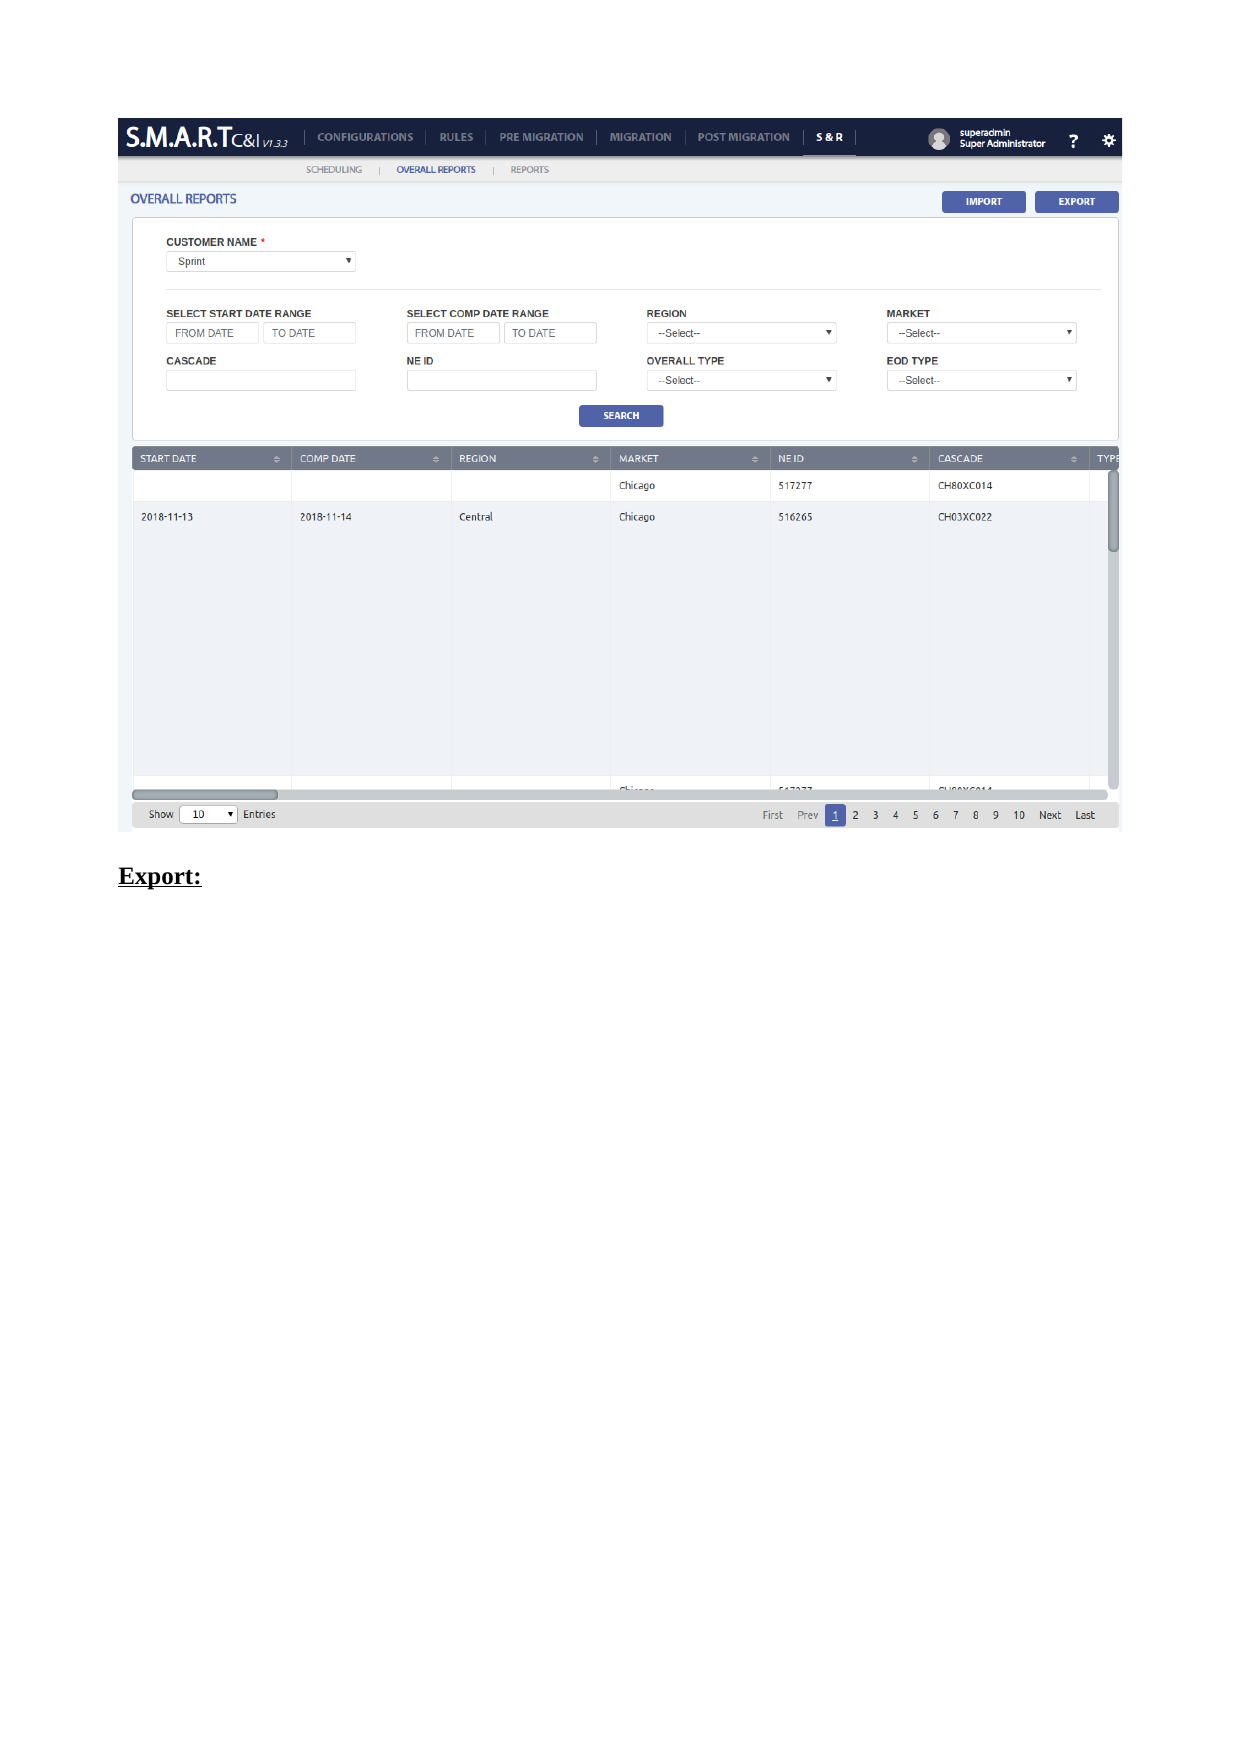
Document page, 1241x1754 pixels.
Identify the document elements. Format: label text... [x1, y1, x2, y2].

picture [118, 118, 1123, 832]
text Export: [118, 861, 1122, 889]
